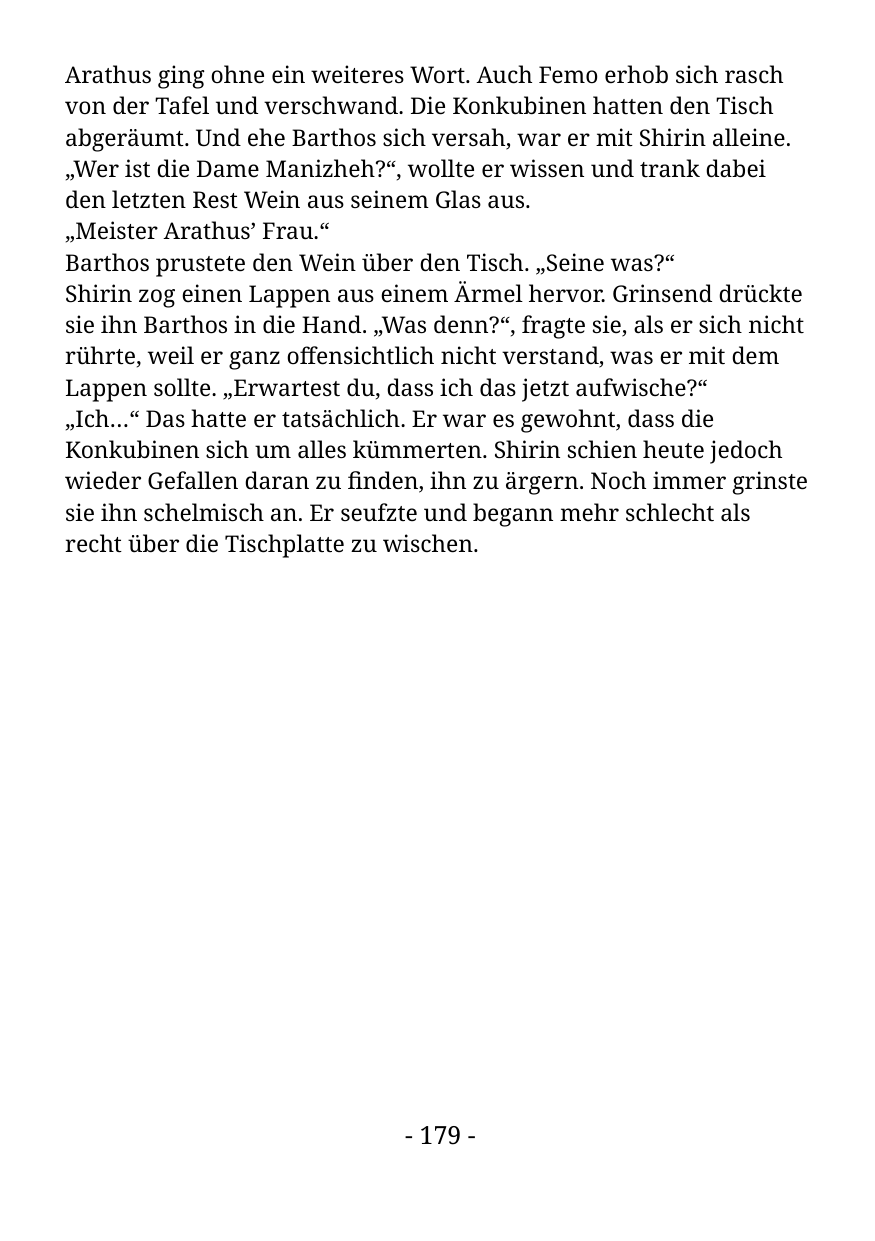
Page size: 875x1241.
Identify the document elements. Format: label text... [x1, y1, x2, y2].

text Arathus ging ohne ein weiteres Wort. Auch Femo erhob sich rasch von der Tafel und verschwand. Die Konkubinen hatten den Tisch abgeräumt. Und ehe Barthos sich versah, war er mit Shirin alleine. „Wer ist die Dame Manizheh?“, wollte er wissen und trank dabei den letzten Rest Wein aus seinem Glas aus. „Meister Arathus’ Frau.“ Barthos prustete den Wein über den Tisch. „Seine was?“ Shirin zog einen Lappen aus einem Ärmel hervor. Grinsend drückte sie ihn Barthos in die Hand. „Was denn?“, fragte sie, als er sich nicht rührte, weil er ganz offensichtlich nicht verstand, was er mit dem Lappen sollte. „Erwartest du, dass ich das jetzt aufwische?“ „Ich…“ Das hatte er tatsächlich. Er war es gewohnt, dass die Konkubinen sich um alles kümmerten. Shirin schien heute jedoch wieder Gefallen daran zu finden, ihn zu ärgern. Noch immer grinste sie ihn schelmisch an. Er seufzte und begann mehr schlecht als recht über die Tischplatte zu wischen. [65, 59, 809, 559]
